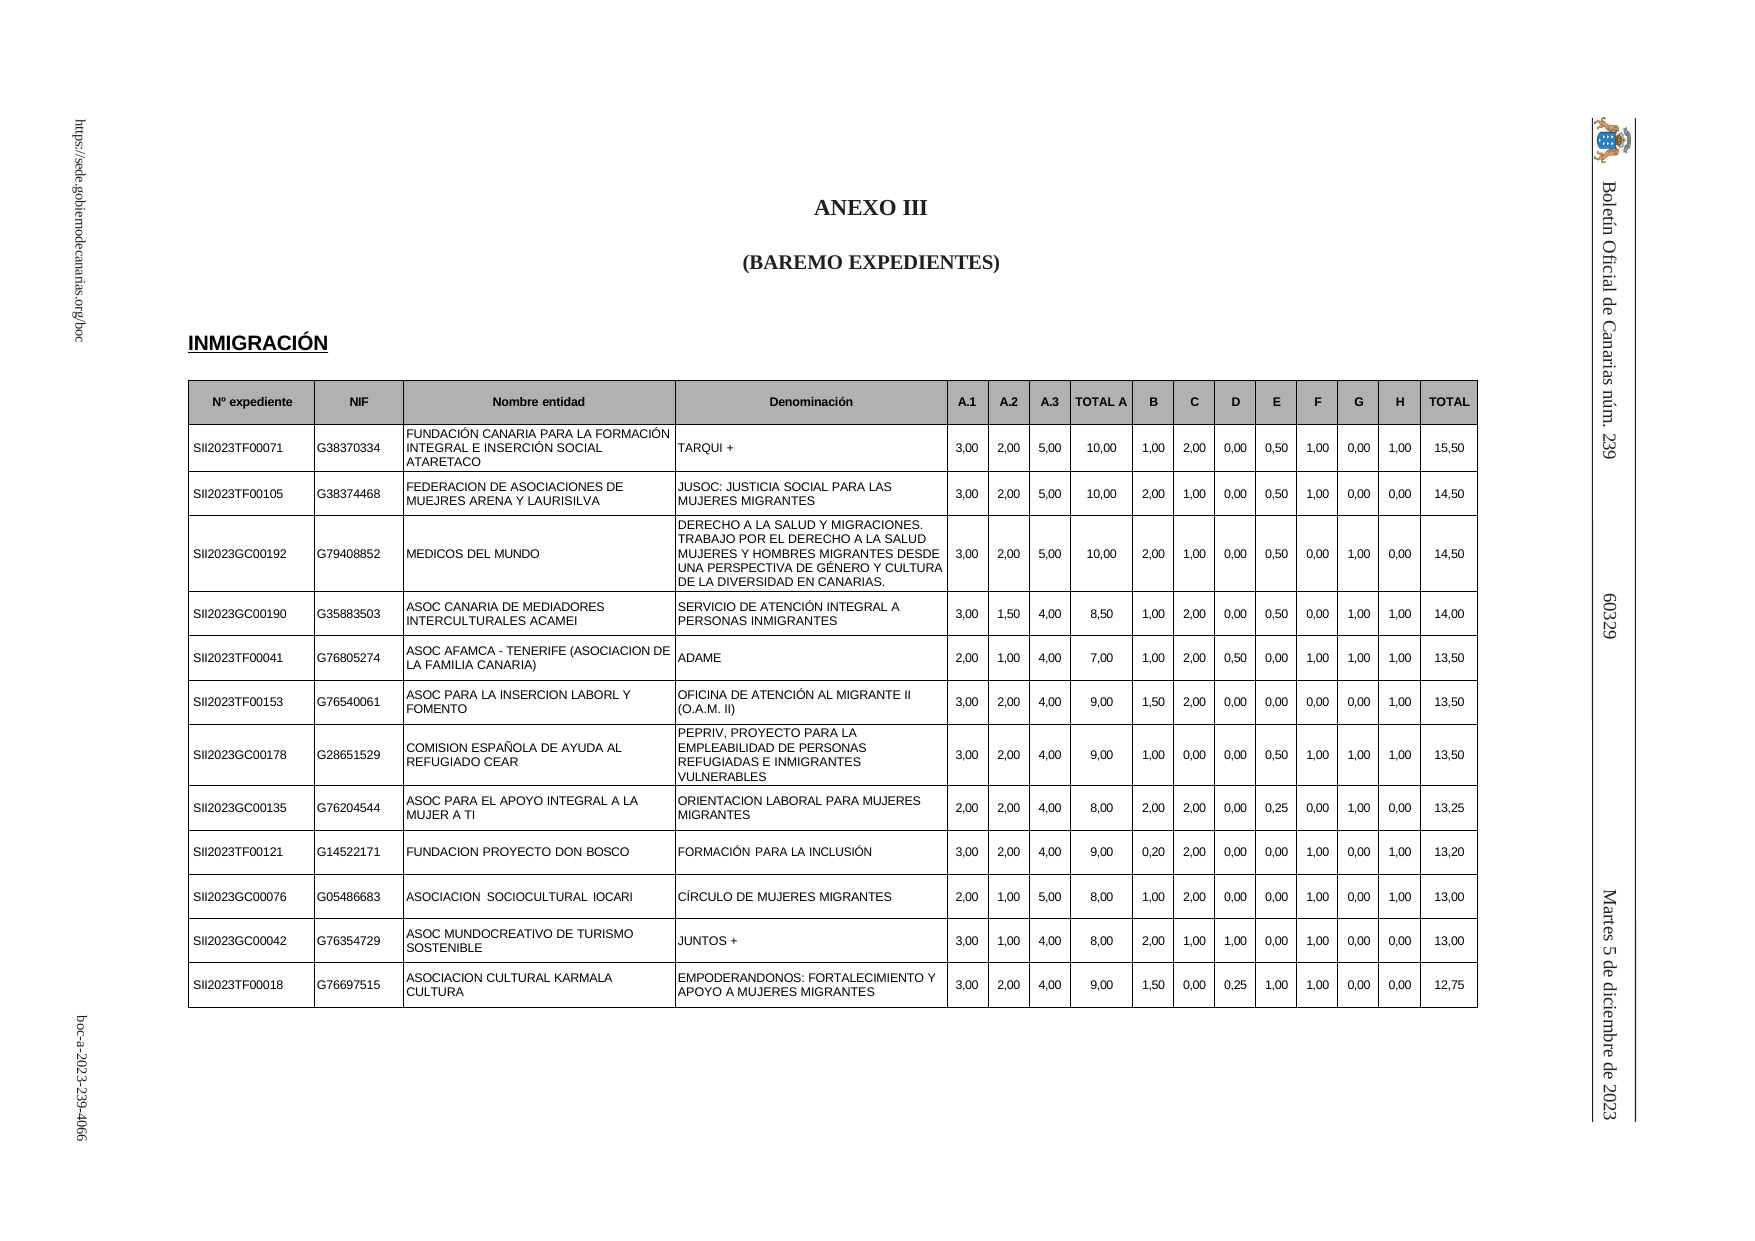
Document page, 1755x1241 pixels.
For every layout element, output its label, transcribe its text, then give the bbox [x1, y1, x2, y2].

table_cell SII2023GC00178 [189, 725, 314, 785]
table_cell 12,75 [1421, 963, 1477, 1007]
table_cell 3,00 [948, 831, 988, 874]
table_cell 8,00 [1071, 919, 1132, 962]
table_cell 0,00 [1215, 725, 1255, 785]
table_cell SII2023TF00105 [189, 472, 314, 515]
table_cell FUNDACION PROYECTO DON BOSCO [404, 831, 675, 874]
text 60329 [1600, 593, 1621, 642]
table_cell 1,00 [1297, 725, 1337, 785]
table_cell 0,00 [1338, 425, 1378, 471]
table_cell 1,00 [1379, 592, 1420, 635]
table_cell 1,00 [1338, 516, 1378, 591]
table_cell 1,00 [1297, 963, 1337, 1007]
table_cell 2,00 [948, 786, 988, 829]
text INMIGRACIÓN [188, 331, 1502, 355]
table_cell 1,00 [989, 919, 1029, 962]
table_cell 13,00 [1421, 919, 1477, 962]
table_cell 1,00 [1297, 831, 1337, 874]
table_cell G76204544 [315, 786, 403, 829]
text Martes 5 de diciembre de 2023 [1600, 889, 1621, 1124]
table_cell SERVICIO DE ATENCIÓN INTEGRAL A PERSONAS INMIGRANTES [676, 592, 947, 635]
table_cell DERECHO A LA SALUD Y MIGRACIONES. TRABAJO POR EL DERECHO A LA SALUD MUJERES Y HOMBRES MIGRANTES DESDE UNA PERSPECTIVA DE GÉNERO Y CULTURA DE LA DIVERSIDAD EN CANARIAS. [676, 516, 947, 591]
table_cell 3,00 [948, 516, 988, 591]
table_cell 1,00 [1379, 681, 1420, 724]
table_cell 0,50 [1215, 636, 1255, 679]
table_header B [1133, 381, 1173, 424]
table_cell SII2023TF00018 [189, 963, 314, 1007]
table_cell 1,00 [1379, 725, 1420, 785]
table_cell SII2023TF00041 [189, 636, 314, 679]
table_cell ASOCIACION CULTURAL KARMALA CULTURA [404, 963, 675, 1007]
table_header Denominación [676, 381, 947, 424]
table_cell 0,00 [1215, 592, 1255, 635]
table_cell 2,00 [989, 786, 1029, 829]
table_cell 0,50 [1256, 516, 1296, 591]
table_cell 1,00 [1297, 472, 1337, 515]
table_cell 0,00 [1215, 472, 1255, 515]
table_cell 14,50 [1421, 516, 1477, 591]
table_cell 1,00 [1379, 875, 1420, 918]
table_cell 1,50 [1133, 963, 1173, 1007]
table_cell 2,00 [989, 963, 1029, 1007]
table_cell SII2023GC00135 [189, 786, 314, 829]
table_cell 10,00 [1071, 472, 1132, 515]
table_cell 1,00 [1133, 875, 1173, 918]
table_cell 1,00 [1379, 636, 1420, 679]
table_cell 0,50 [1256, 472, 1296, 515]
table_cell 9,00 [1071, 725, 1132, 785]
table_cell 4,00 [1030, 681, 1070, 724]
table_cell 0,00 [1297, 592, 1337, 635]
table_cell 1,00 [989, 875, 1029, 918]
table_cell G79408852 [315, 516, 403, 591]
table_header A.3 [1030, 381, 1070, 424]
table_cell 3,00 [948, 681, 988, 724]
table_cell 1,00 [1174, 516, 1214, 591]
table_cell 1,00 [1133, 725, 1173, 785]
table_cell 0,00 [1338, 875, 1378, 918]
table_cell 0,00 [1215, 875, 1255, 918]
table_cell 0,00 [1256, 636, 1296, 679]
table_cell COMISION ESPAÑOLA DE AYUDA AL REFUGIADO CEAR [404, 725, 675, 785]
table_cell G35883503 [315, 592, 403, 635]
table_cell 2,00 [1133, 472, 1173, 515]
table_cell SII2023TF00153 [189, 681, 314, 724]
table_cell 3,00 [948, 472, 988, 515]
table_cell 2,00 [948, 636, 988, 679]
table_cell 5,00 [1030, 516, 1070, 591]
table_cell 1,00 [1379, 425, 1420, 471]
table_cell 1,00 [1297, 875, 1337, 918]
table_cell 2,00 [989, 425, 1029, 471]
table_cell 2,00 [1133, 919, 1173, 962]
table_cell 2,00 [989, 472, 1029, 515]
table_cell 0,00 [1379, 963, 1420, 1007]
table_cell 9,00 [1071, 963, 1132, 1007]
table_cell 0,00 [1174, 725, 1214, 785]
table_cell 10,00 [1071, 425, 1132, 471]
table_cell 4,00 [1030, 963, 1070, 1007]
table_cell 0,00 [1256, 919, 1296, 962]
table_cell 0,25 [1215, 963, 1255, 1007]
table_cell 2,00 [948, 875, 988, 918]
table_cell 0,00 [1379, 786, 1420, 829]
table_cell 3,00 [948, 425, 988, 471]
table_cell 14,50 [1421, 472, 1477, 515]
table_cell JUNTOS + [676, 919, 947, 962]
table_cell 8,00 [1071, 875, 1132, 918]
table_cell 2,00 [989, 831, 1029, 874]
table_cell 0,00 [1379, 472, 1420, 515]
table_header F [1297, 381, 1337, 424]
table_cell 1,00 [1133, 592, 1173, 635]
table_header E [1256, 381, 1296, 424]
table_cell 0,00 [1379, 919, 1420, 962]
table_cell CÍRCULO DE MUJERES MIGRANTES [676, 875, 947, 918]
table_cell 4,00 [1030, 636, 1070, 679]
table_cell 0,00 [1215, 786, 1255, 829]
table_header Nombre entidad [404, 381, 675, 424]
table_cell 2,00 [1174, 831, 1214, 874]
table_cell SII2023GC00192 [189, 516, 314, 591]
table_header TOTAL [1421, 381, 1477, 424]
table_cell 1,00 [1133, 636, 1173, 679]
table_cell 2,00 [989, 681, 1029, 724]
table_cell G38374468 [315, 472, 403, 515]
table_cell 2,00 [1133, 516, 1173, 591]
table_cell 2,00 [1174, 592, 1214, 635]
table_cell 0,00 [1256, 875, 1296, 918]
table_cell 1,00 [1297, 636, 1337, 679]
text Boletín Oficial de Canarias núm. 239 [1599, 181, 1621, 462]
table_cell 0,00 [1215, 681, 1255, 724]
table_cell 5,00 [1030, 875, 1070, 918]
table_cell 3,00 [948, 963, 988, 1007]
table_cell 0,00 [1297, 786, 1337, 829]
table_cell 0,00 [1215, 831, 1255, 874]
table_cell MEDICOS DEL MUNDO [404, 516, 675, 591]
table_cell 3,00 [948, 725, 988, 785]
table_cell 5,00 [1030, 425, 1070, 471]
table_header Nº expediente [189, 381, 314, 424]
table_cell 0,00 [1215, 425, 1255, 471]
table_cell PEPRIV, PROYECTO PARA LA EMPLEABILIDAD DE PERSONAS REFUGIADAS E INMIGRANTES VULNERABLES [676, 725, 947, 785]
table_cell 2,00 [1174, 681, 1214, 724]
table_cell G28651529 [315, 725, 403, 785]
table_header D [1215, 381, 1255, 424]
table_cell 0,00 [1215, 516, 1255, 591]
table_cell SII2023GC00190 [189, 592, 314, 635]
table_cell 1,00 [1297, 919, 1337, 962]
table_cell 4,00 [1030, 592, 1070, 635]
table_cell SII2023TF00071 [189, 425, 314, 471]
table_cell 0,00 [1297, 681, 1337, 724]
table_header C [1174, 381, 1214, 424]
table_cell 2,00 [1174, 636, 1214, 679]
table_cell 8,00 [1071, 786, 1132, 829]
table_cell 2,00 [989, 516, 1029, 591]
table_cell 1,00 [1215, 919, 1255, 962]
table_cell G76697515 [315, 963, 403, 1007]
table_cell ASOC PARA LA INSERCION LABORL Y FOMENTO [404, 681, 675, 724]
table_cell FEDERACION DE ASOCIACIONES DE MUEJRES ARENA Y LAURISILVA [404, 472, 675, 515]
table_cell 2,00 [1133, 786, 1173, 829]
table_cell G76354729 [315, 919, 403, 962]
table_cell 0,00 [1174, 963, 1214, 1007]
table_header G [1338, 381, 1378, 424]
table_cell ASOC PARA EL APOYO INTEGRAL A LA MUJER A TI [404, 786, 675, 829]
table_cell 2,00 [1174, 875, 1214, 918]
table_header H [1379, 381, 1420, 424]
table_cell 14,00 [1421, 592, 1477, 635]
table_cell 1,00 [1297, 425, 1337, 471]
table_cell 13,50 [1421, 636, 1477, 679]
table_cell ADAME [676, 636, 947, 679]
table_header A.1 [948, 381, 988, 424]
table_cell 1,00 [1338, 636, 1378, 679]
table_cell 1,00 [989, 636, 1029, 679]
table_header NIF [315, 381, 403, 424]
table_cell 0,00 [1297, 516, 1337, 591]
table_cell ASOCIACION SOCIOCULTURAL IOCARI [404, 875, 675, 918]
table_cell 4,00 [1030, 725, 1070, 785]
text (BAREMO EXPEDIENTES) [644, 250, 1098, 274]
table_cell 13,50 [1421, 725, 1477, 785]
table_cell FUNDACIÓN CANARIA PARA LA FORMACIÓN INTEGRAL E INSERCIÓN SOCIAL ATARETACO [404, 425, 675, 471]
table_cell 0,00 [1256, 681, 1296, 724]
table_cell 0,50 [1256, 725, 1296, 785]
table_cell 2,00 [989, 725, 1029, 785]
table_cell 1,00 [1174, 472, 1214, 515]
table_cell SII2023GC00042 [189, 919, 314, 962]
table_cell FORMACIÓN PARA LA INCLUSIÓN [676, 831, 947, 874]
table_cell 4,00 [1030, 786, 1070, 829]
table_cell 1,00 [1133, 425, 1173, 471]
table_cell 8,50 [1071, 592, 1132, 635]
table_cell ORIENTACION LABORAL PARA MUJERES MIGRANTES [676, 786, 947, 829]
table_cell G05486683 [315, 875, 403, 918]
table_cell 5,00 [1030, 472, 1070, 515]
text https://sede.gobiernodecanarias.org/boc [72, 119, 89, 352]
table_cell 0,25 [1256, 786, 1296, 829]
table_cell 0,00 [1379, 516, 1420, 591]
table_cell JUSOC: JUSTICIA SOCIAL PARA LAS MUJERES MIGRANTES [676, 472, 947, 515]
table_cell 1,00 [1174, 919, 1214, 962]
table_cell ASOC MUNDOCREATIVO DE TURISMO SOSTENIBLE [404, 919, 675, 962]
table_header A.2 [989, 381, 1029, 424]
table_cell 1,00 [1379, 831, 1420, 874]
table_cell 1,50 [1133, 681, 1173, 724]
table_cell 0,00 [1338, 831, 1378, 874]
table_cell 3,00 [948, 919, 988, 962]
table_cell 0,00 [1256, 831, 1296, 874]
subtitle ANEXO III [644, 194, 1098, 220]
table_cell G76805274 [315, 636, 403, 679]
table_cell ASOC CANARIA DE MEDIADORES INTERCULTURALES ACAMEI [404, 592, 675, 635]
table_cell TARQUI + [676, 425, 947, 471]
table_cell 2,00 [1174, 425, 1214, 471]
table_cell 9,00 [1071, 681, 1132, 724]
table_cell 13,25 [1421, 786, 1477, 829]
table_cell 13,20 [1421, 831, 1477, 874]
table_cell 0,00 [1338, 963, 1378, 1007]
table_cell G38370334 [315, 425, 403, 471]
table_cell 0,20 [1133, 831, 1173, 874]
table_cell 1,00 [1256, 963, 1296, 1007]
table_cell 15,50 [1421, 425, 1477, 471]
table_cell 0,50 [1256, 592, 1296, 635]
table_cell 1,50 [989, 592, 1029, 635]
table_cell OFICINA DE ATENCIÓN AL MIGRANTE II (O.A.M. II) [676, 681, 947, 724]
text boc-a-2023-239-4066 [74, 1016, 91, 1145]
table_cell G14522171 [315, 831, 403, 874]
table_cell 1,00 [1338, 786, 1378, 829]
table_cell 7,00 [1071, 636, 1132, 679]
table_cell ASOC AFAMCA - TENERIFE (ASOCIACION DE LA FAMILIA CANARIA) [404, 636, 675, 679]
table_cell 13,50 [1421, 681, 1477, 724]
table_cell 1,00 [1338, 592, 1378, 635]
table_cell 1,00 [1338, 725, 1378, 785]
table_cell SII2023GC00076 [189, 875, 314, 918]
table_cell 2,00 [1174, 786, 1214, 829]
table_cell 9,00 [1071, 831, 1132, 874]
table_header TOTAL A [1071, 381, 1132, 424]
table_cell EMPODERANDONOS: FORTALECIMIENTO Y APOYO A MUJERES MIGRANTES [676, 963, 947, 1007]
table_cell 0,00 [1338, 681, 1378, 724]
table_cell G76540061 [315, 681, 403, 724]
table_cell 0,00 [1338, 472, 1378, 515]
table_cell 0,50 [1256, 425, 1296, 471]
table_cell 10,00 [1071, 516, 1132, 591]
table_cell 3,00 [948, 592, 988, 635]
table_cell 0,00 [1338, 919, 1378, 962]
table_cell 13,00 [1421, 875, 1477, 918]
table_cell SII2023TF00121 [189, 831, 314, 874]
table_cell 4,00 [1030, 919, 1070, 962]
table_cell 4,00 [1030, 831, 1070, 874]
